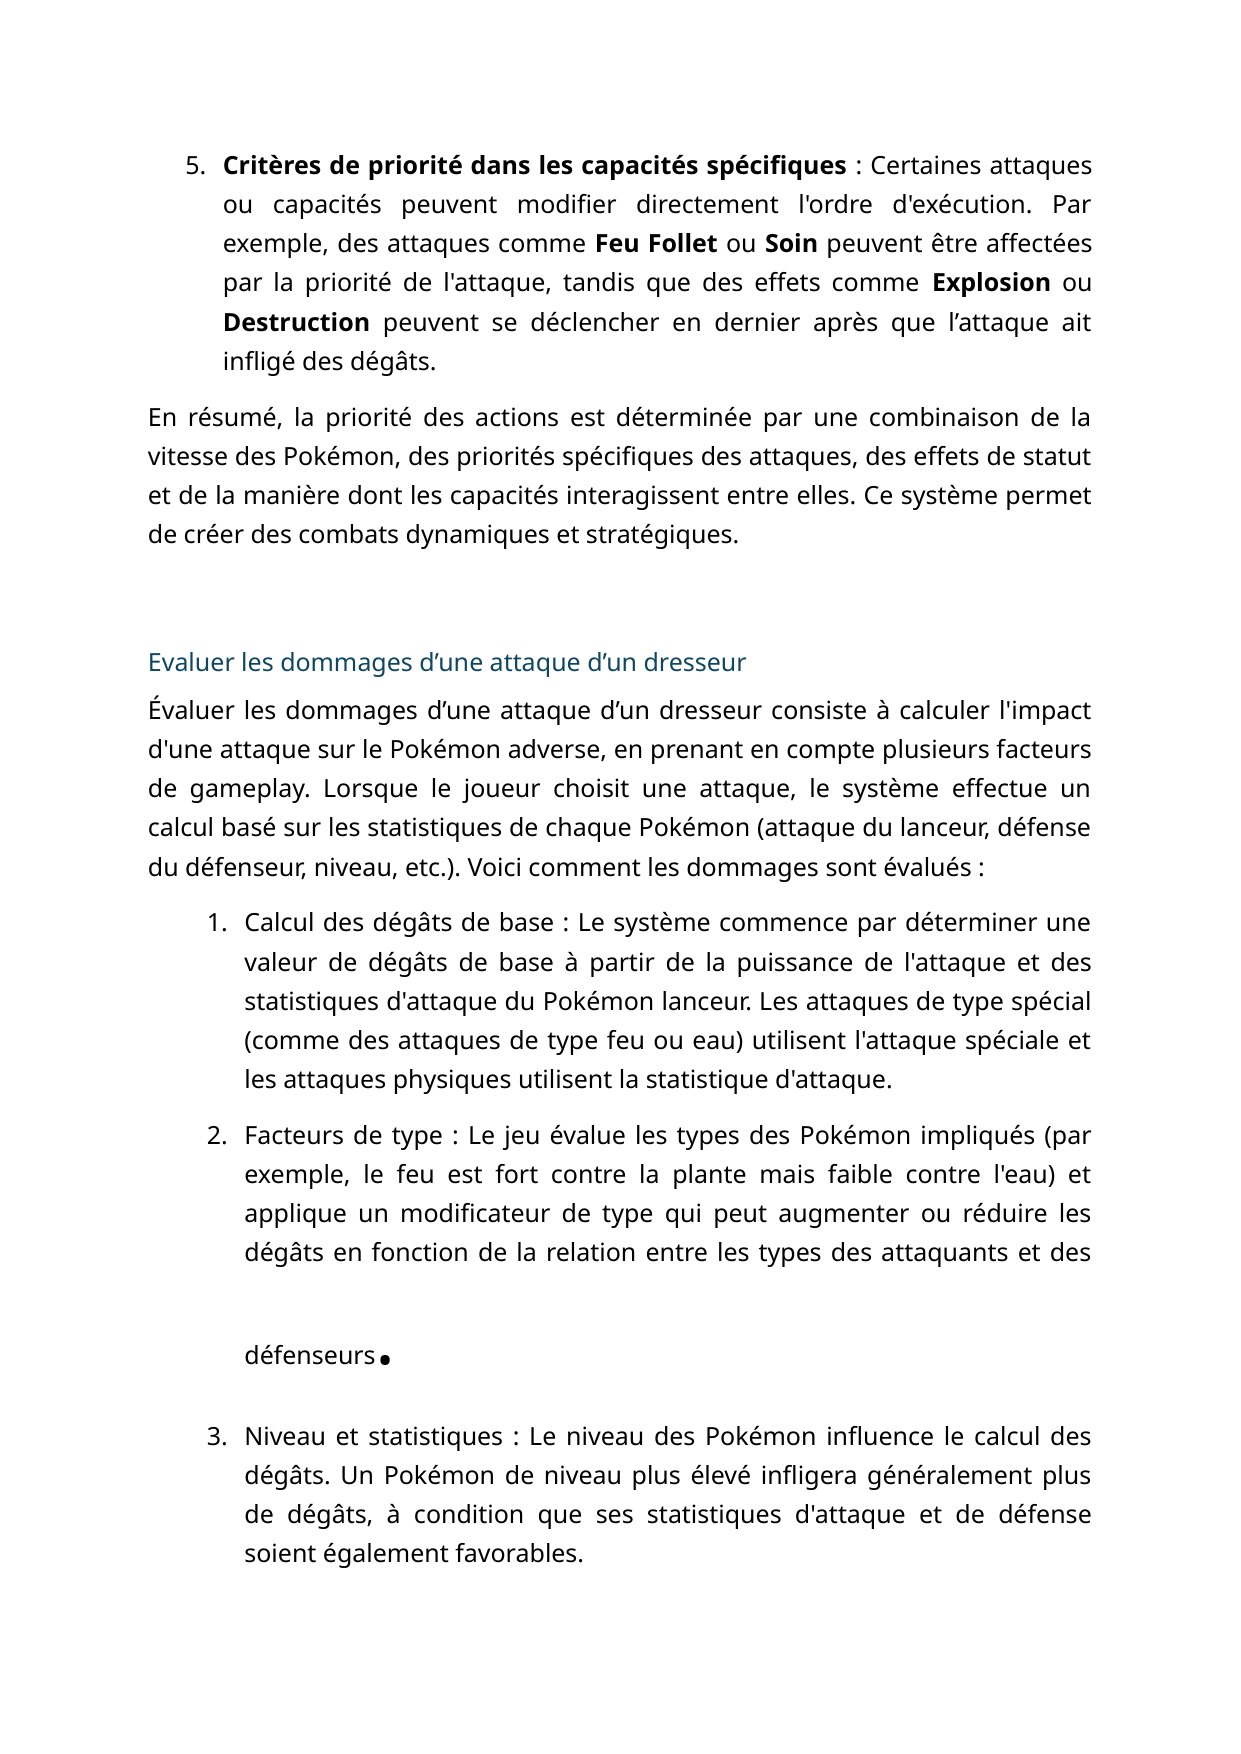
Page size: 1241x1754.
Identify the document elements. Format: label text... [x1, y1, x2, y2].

list Niveau et statistiques : Le niveau des Pokémon influence le calcul des dégâts. Un Pokémon de niveau plus élevé infligera généralement plus de dégâts, à condition que ses statistiques d'attaque et de défense soient également favorables. [207, 1419, 1093, 1570]
list Critères de priorité dans les capacités spécifiques : Certaines attaques ou capacités peuvent modifier directement l'ordre d'exécution. Par exemple, des attaques comme Feu Follet ou Soin peuvent être affectées par la priorité de l'attaque, tandis que des effets comme Explosion ou Destruction peuvent se déclencher en dernier après que l’attaque ait infligé des dégâts. [185, 148, 1093, 377]
subtitle Evaluer les dommages d’une attaque d’un dresseur [148, 645, 1093, 679]
list Calcul des dégâts de base : Le système commence par déterminer une valeur de dégâts de base à partir de la puissance de l'attaque et des statistiques d'attaque du Pokémon lanceur. Les attaques de type spécial (comme des attaques de type feu ou eau) utilisent l'attaque spéciale et les attaques physiques utilisent la statistique d'attaque. [207, 905, 1093, 1096]
text En résumé, la priorité des actions est déterminée par une combinaison de la vitesse des Pokémon, des priorités spécifiques des attaques, des effets de statut et de la manière dont les capacités interagissent entre elles. Ce système permet de créer des combats dynamiques et stratégiques. [148, 399, 1093, 551]
list Facteurs de type : Le jeu évalue les types des Pokémon impliqués (par exemple, le feu est fort contre la plante mais faible contre l'eau) et applique un modificateur de type qui peut augmenter ou réduire les dégâts en fonction de la relation entre les types des attaquants et des défenseurs. [207, 1118, 1093, 1387]
text Évaluer les dommages d’une attaque d’un dresseur consiste à calculer l'impact d'une attaque sur le Pokémon adverse, en prenant en compte plusieurs facteurs de gameplay. Lorsque le joueur choisit une attaque, le système effectue un calcul basé sur les statistiques de chaque Pokémon (attaque du lanceur, défense du défenseur, niveau, etc.). Voici comment les dommages sont évalués : [148, 693, 1093, 883]
